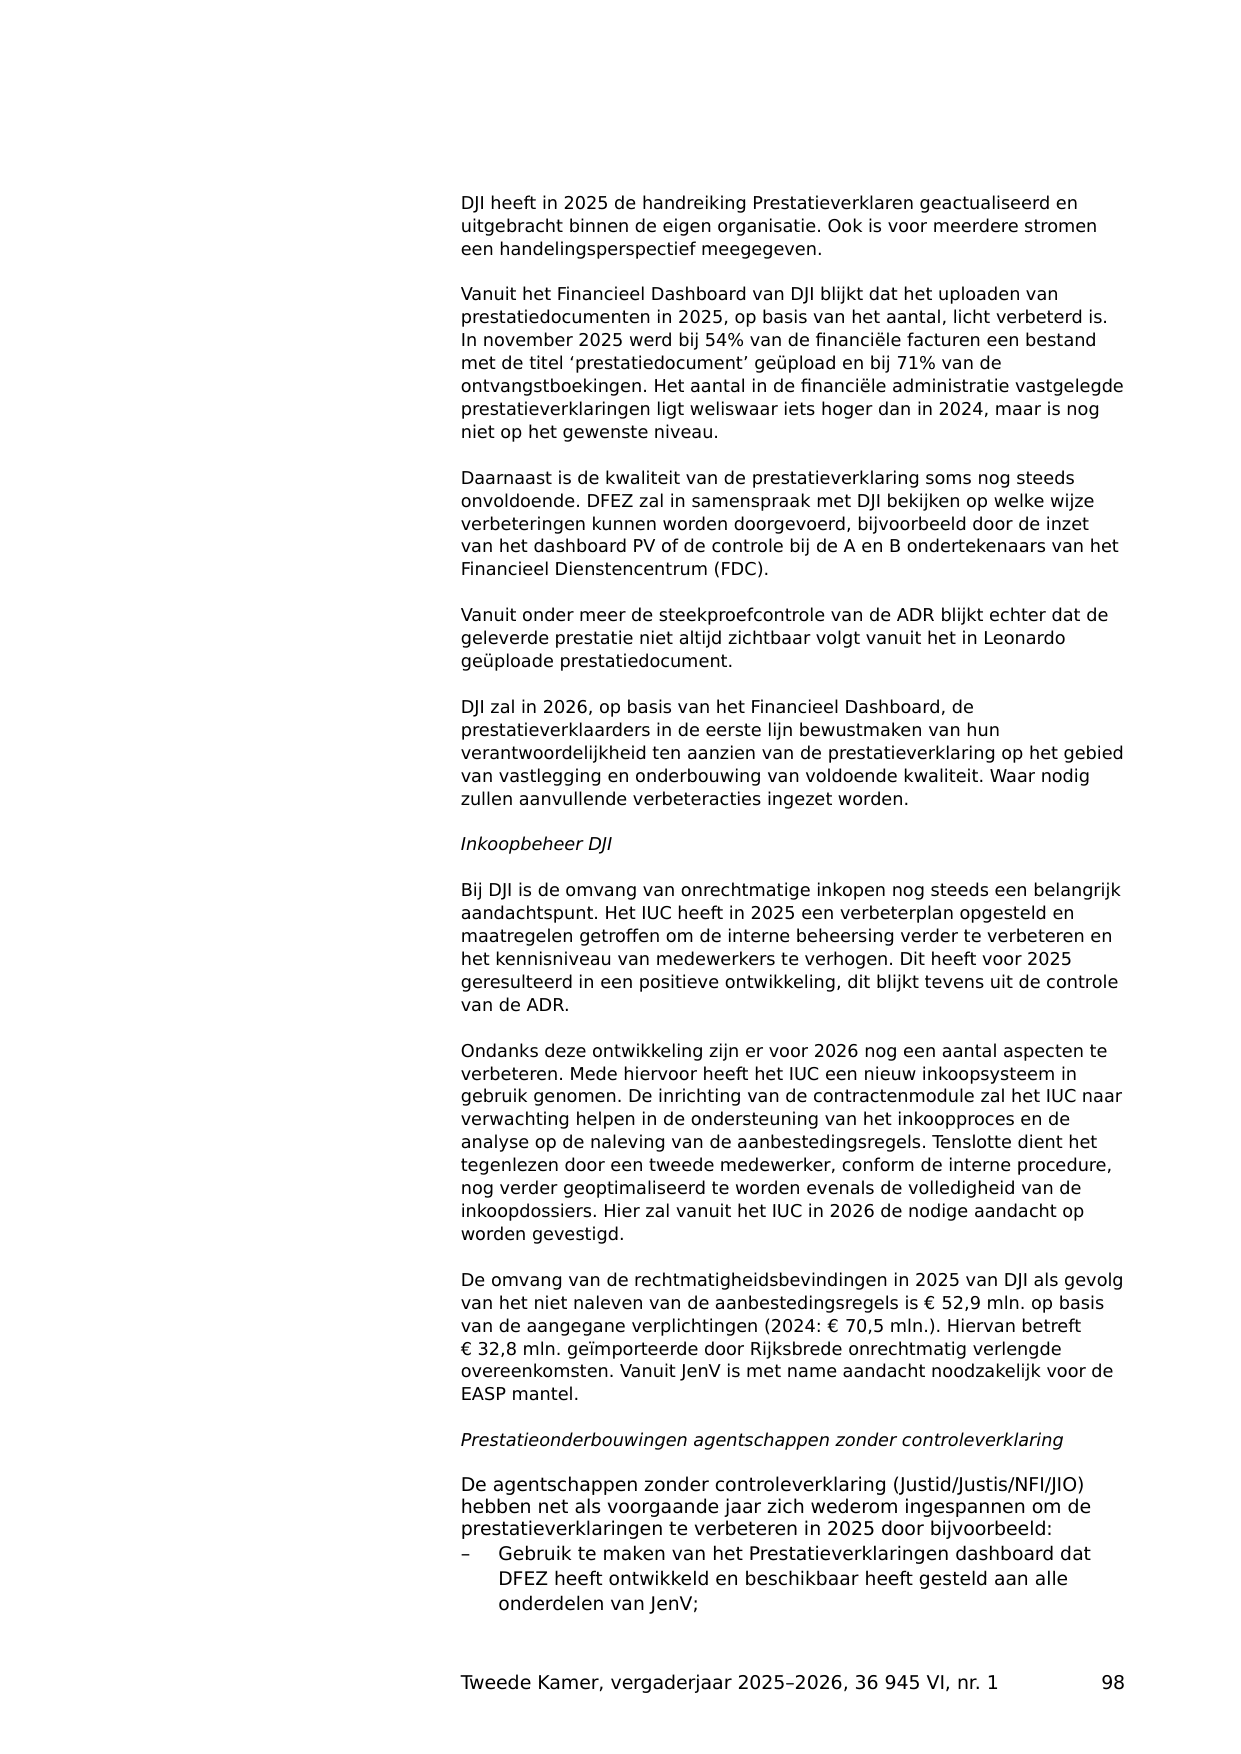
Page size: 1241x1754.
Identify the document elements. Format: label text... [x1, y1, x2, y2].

text Ondanks deze ontwikkeling zijn er voor 2026 nog een aantal aspecten te verbeteren. Mede hiervoor heeft het IUC een nieuw inkoopsysteem in gebruik genomen. De inrichting van de contractenmodule zal het IUC naar verwachting helpen in de ondersteuning van het inkoopproces en de analyse op de naleving van de aanbestedingsregels. Tenslotte dient het tegenlezen door een tweede medewerker, conform de interne procedure, nog verder geoptimaliseerd te worden evenals de volledigheid van de inkoopdossiers. Hier zal vanuit het IUC in 2026 de nodige aandacht op worden gevestigd. [461, 1039, 1125, 1245]
text Prestatieonderbouwingen agentschappen zonder controleverklaring [461, 1428, 1125, 1451]
text Bij DJI is de omvang van onrechtmatige inkopen nog steeds een belangrijk aandachtspunt. Het IUC heeft in 2025 een verbeterplan opgesteld en maatregelen getroffen om de interne beheersing verder te verbeteren en het kennisniveau van medewerkers te verhogen. Dit heeft voor 2025 geresulteerd in een positieve ontwikkeling, dit blijkt tevens uit de controle van de ADR. [461, 878, 1125, 1016]
list Gebruik te maken van het Prestatieverklaringen dashboard dat DFEZ heeft ontwikkeld en beschikbaar heeft gesteld aan alle onderdelen van JenV; [461, 1540, 1125, 1615]
text Vanuit het Financieel Dashboard van DJI blijkt dat het uploaden van prestatiedocumenten in 2025, op basis van het aantal, licht verbeterd is. In november 2025 werd bij 54% van de financiële facturen een bestand met de titel ‘prestatiedocument’ geüpload en bij 71% van de ontvangstboekingen. Het aantal in de financiële administratie vastgelegde prestatieverklaringen ligt weliswaar iets hoger dan in 2024, maar is nog niet op het gewenste niveau. [461, 282, 1125, 443]
text De omvang van de rechtmatigheidsbevindingen in 2025 van DJI als gevolg van het niet naleven van de aanbestedingsregels is € 52,9 mln. op basis van de aangegane verplichtingen (2024: € 70,5 mln.). Hiervan betreft € 32,8 mln. geïmporteerde door Rijksbrede onrechtmatig verlengde overeenkomsten. Vanuit JenV is met name aandacht noodzakelijk voor de EASP mantel. [461, 1268, 1125, 1405]
text Daarnaast is de kwaliteit van de prestatieverklaring soms nog steeds onvoldoende. DFEZ zal in samenspraak met DJI bekijken op welke wijze verbeteringen kunnen worden doorgevoerd, bijvoorbeeld door de inzet van het dashboard PV of de controle bij de A en B ondertekenaars van het Financieel Dienstencentrum (FDC). [461, 466, 1125, 580]
text Inkoopbeheer DJI [461, 832, 1125, 855]
text DJI heeft in 2025 de handreiking Prestatieverklaren geactualiseerd en uitgebracht binnen de eigen organisatie. Ook is voor meerdere stromen een handelingsperspectief meegegeven. [461, 191, 1125, 259]
text De agentschappen zonder controleverklaring (Justid/Justis/NFI/JIO) hebben net als voorgaande jaar zich wederom ingespannen om de prestatieverklaringen te verbeteren in 2025 door bijvoorbeeld: [461, 1474, 1125, 1540]
text DJI zal in 2026, op basis van het Financieel Dashboard, de prestatieverklaarders in de eerste lijn bewustmaken van hun verantwoordelijkheid ten aanzien van de prestatieverklaring op het gebied van vastlegging en onderbouwing van voldoende kwaliteit. Waar nodig zullen aanvullende verbeteracties ingezet worden. [461, 695, 1125, 809]
text Vanuit onder meer de steekproefcontrole van de ADR blijkt echter dat de geleverde prestatie niet altijd zichtbaar volgt vanuit het in Leonardo geüploade prestatiedocument. [461, 603, 1125, 672]
